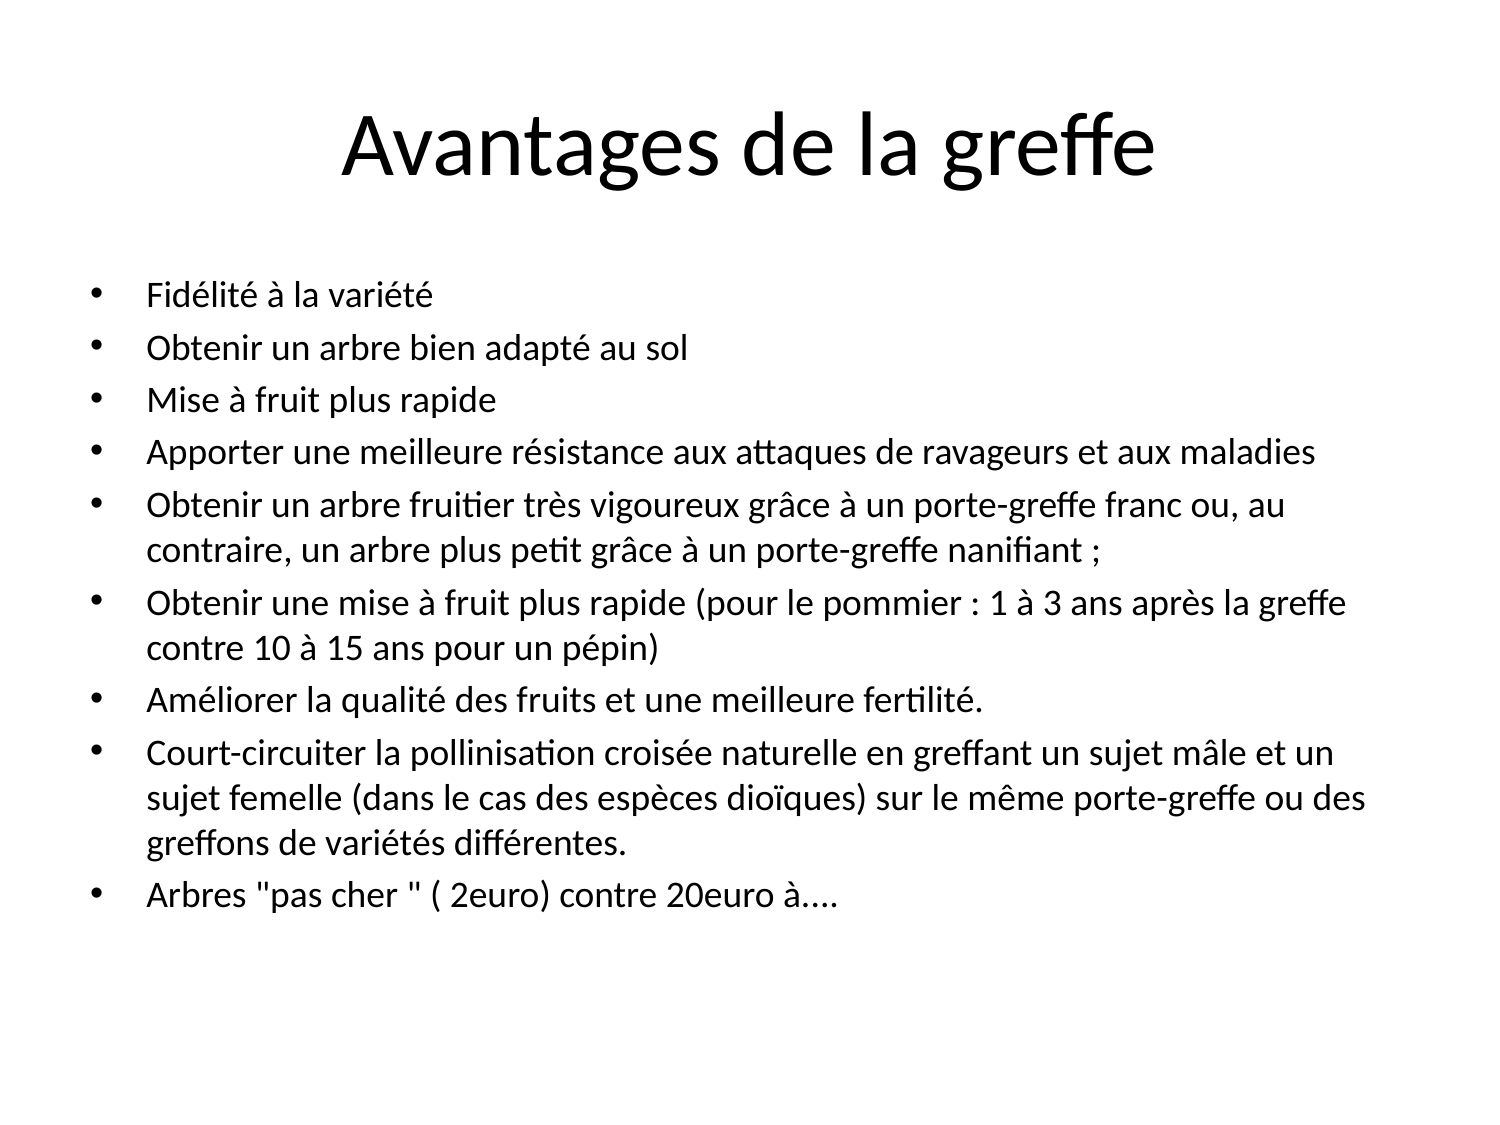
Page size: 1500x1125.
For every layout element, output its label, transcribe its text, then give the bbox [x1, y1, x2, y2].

list Fidélité à la variété Obtenir un arbre bien adapté au sol Mise à fruit plus rapide Apporter une meilleure résistance aux attaques de ravageurs et aux maladies Obtenir un arbre fruitier très vigoureux grâce à un porte-greffe franc ou, au contraire, un arbre plus petit grâce à un porte-greffe nanifiant ; Obtenir une mise à fruit plus rapide (pour le pommier : 1 à 3 ans après la greffe contre 10 à 15 ans pour un pépin) Améliorer la qualité des fruits et une meilleure fertilité. Court-circuiter la pollinisation croisée naturelle en greffant un sujet mâle et un sujet femelle (dans le cas des espèces dioïques) sur le même porte-greffe ou des greffons de variétés différentes. Arbres "pas cher " ( 2euro) contre 20euro à.... [75, 262, 1425, 1005]
title Avantages de la greffe [75, 45, 1425, 233]
